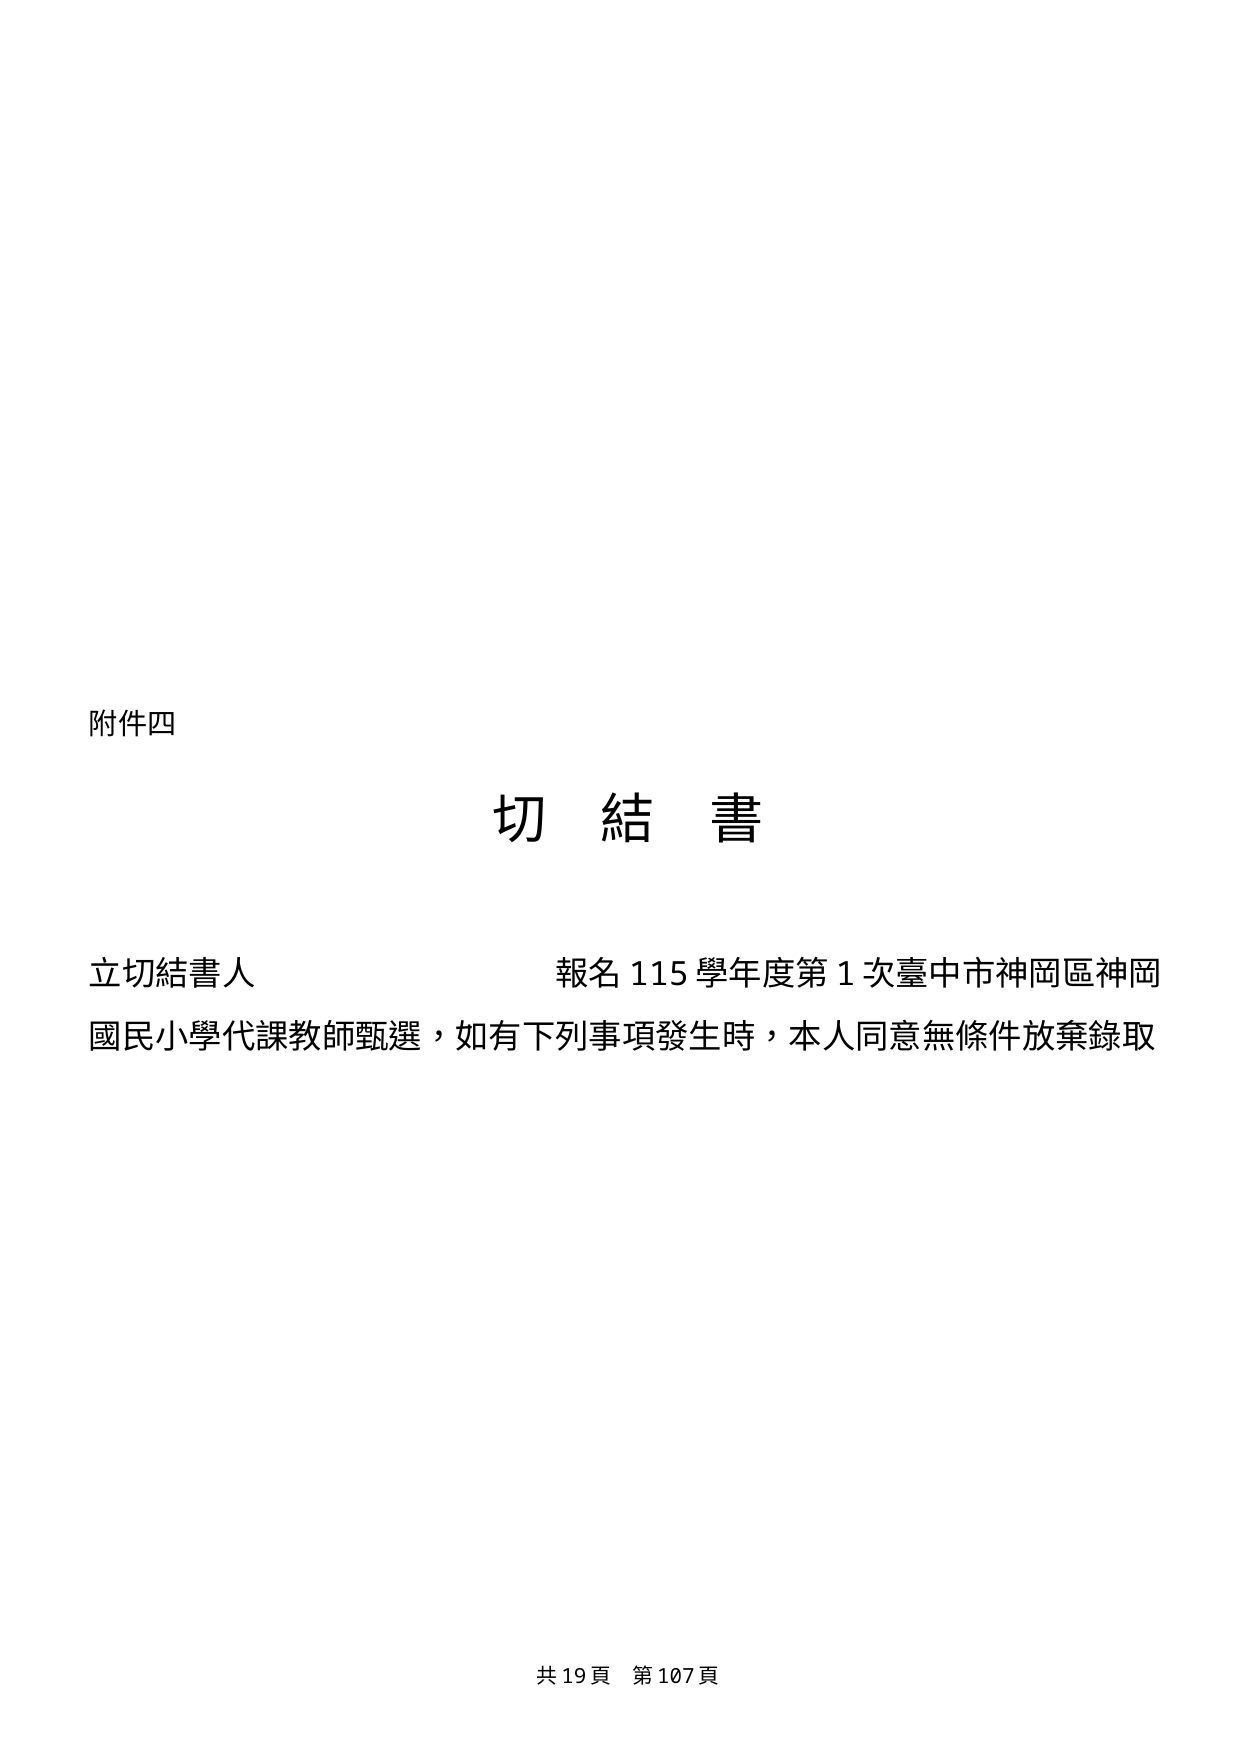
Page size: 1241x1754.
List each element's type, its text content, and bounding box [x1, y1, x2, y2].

text 切 結 書 [89, 742, 1167, 867]
text 立切結書人 報名115學年度第1次臺中市神岡區神岡國民小學代課教師甄選，如有下列事項發生時，本人同意無條件放棄錄取 [89, 930, 1167, 1055]
text 附件四 [89, 680, 1167, 742]
